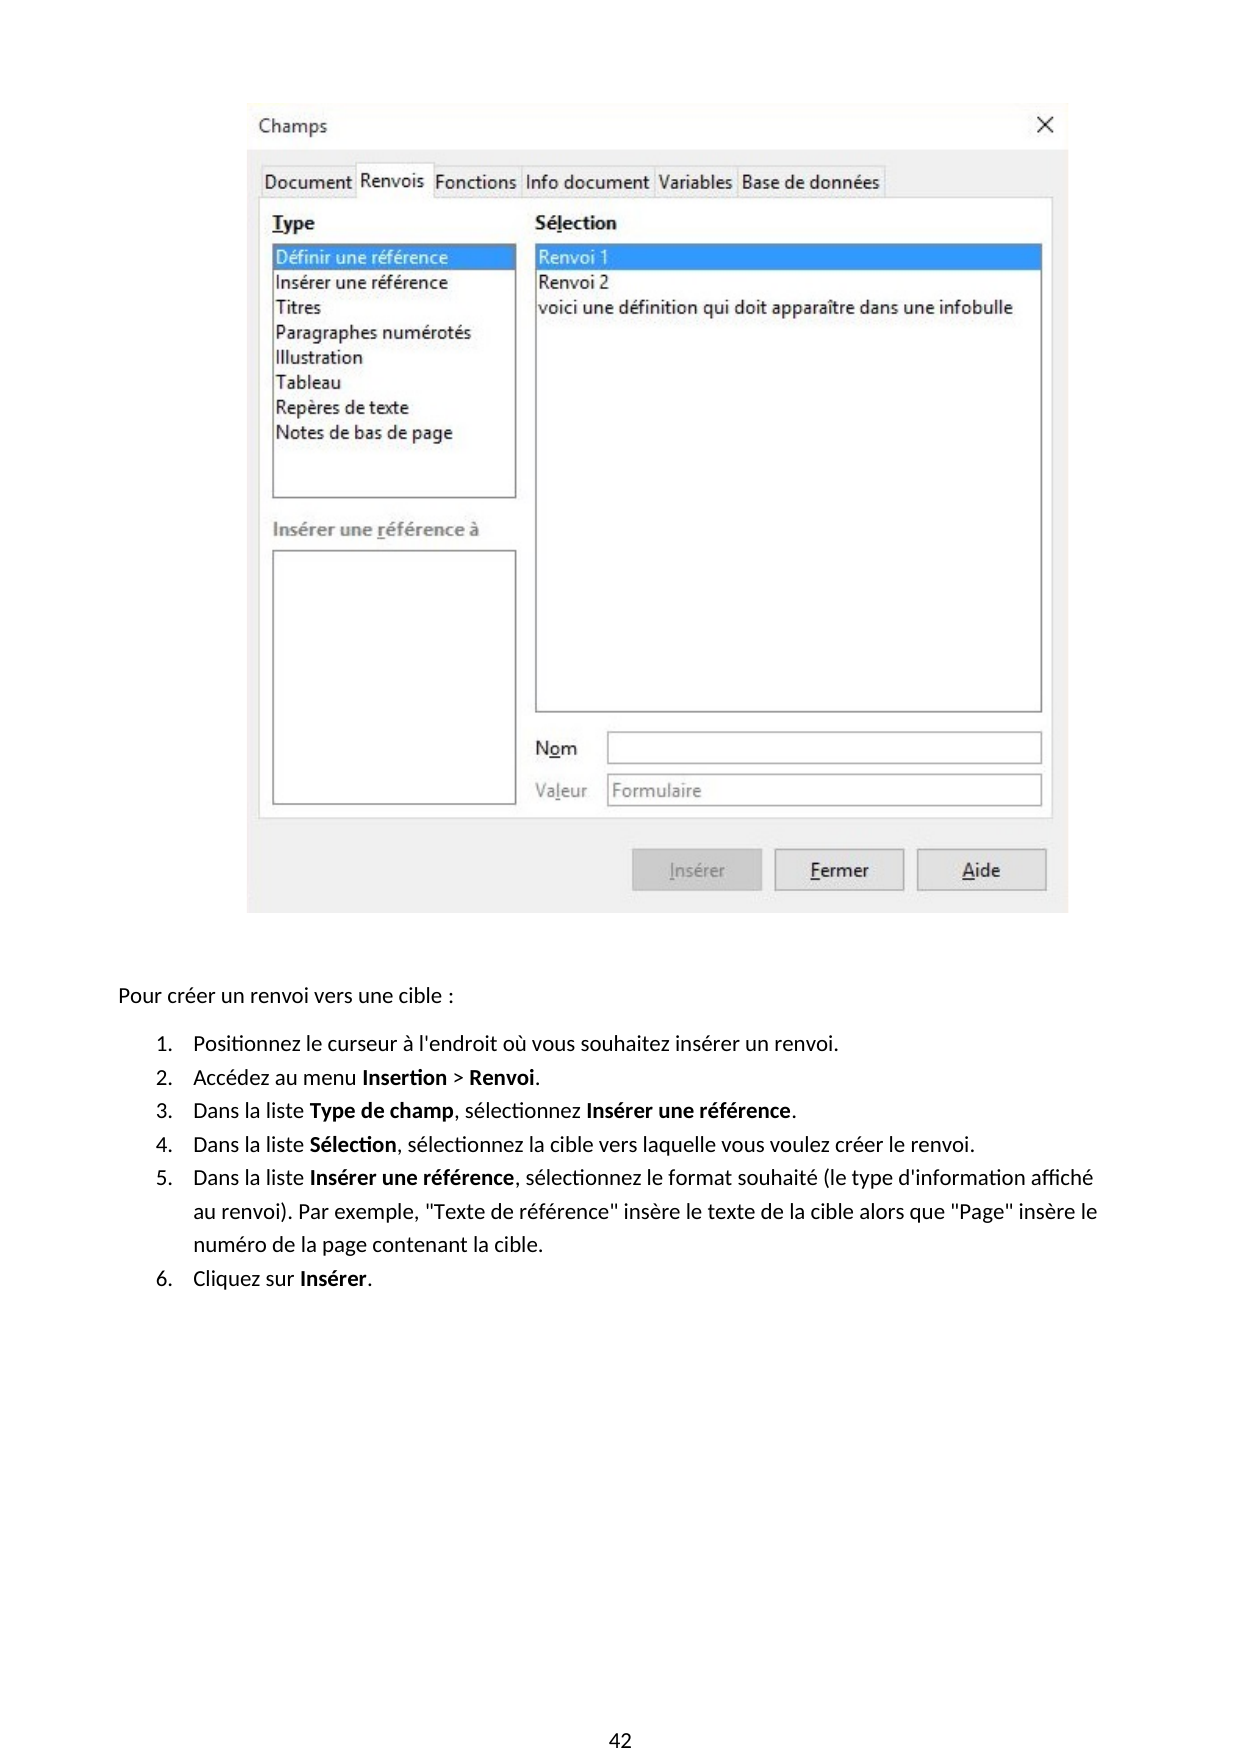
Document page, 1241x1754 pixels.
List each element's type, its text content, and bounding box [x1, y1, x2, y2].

list Accédez au menu Insertion > Renvoi. [156, 1063, 1122, 1091]
list Dans la liste Type de champ, sélectionnez Insérer une référence. [156, 1096, 1122, 1124]
list Positionnez le curseur à l'endroit où vous souhaitez insérer un renvoi. [156, 1029, 1122, 1057]
list Dans la liste Insérer une référence, sélectionnez le format souhaité (le type d'information affiché au renvoi). Par exemple, "Texte de référence" insère le texte de la cible alors que "Page" insère le numéro de la page contenant la cible. [156, 1163, 1122, 1258]
picture [246, 103, 1069, 913]
list Cliquez sur Insérer. [156, 1264, 1122, 1292]
list Dans la liste Sélection, sélectionnez la cible vers laquelle vous voulez créer le renvoi. [156, 1130, 1122, 1158]
text Pour créer un renvoi vers une cible : [118, 981, 1122, 1009]
